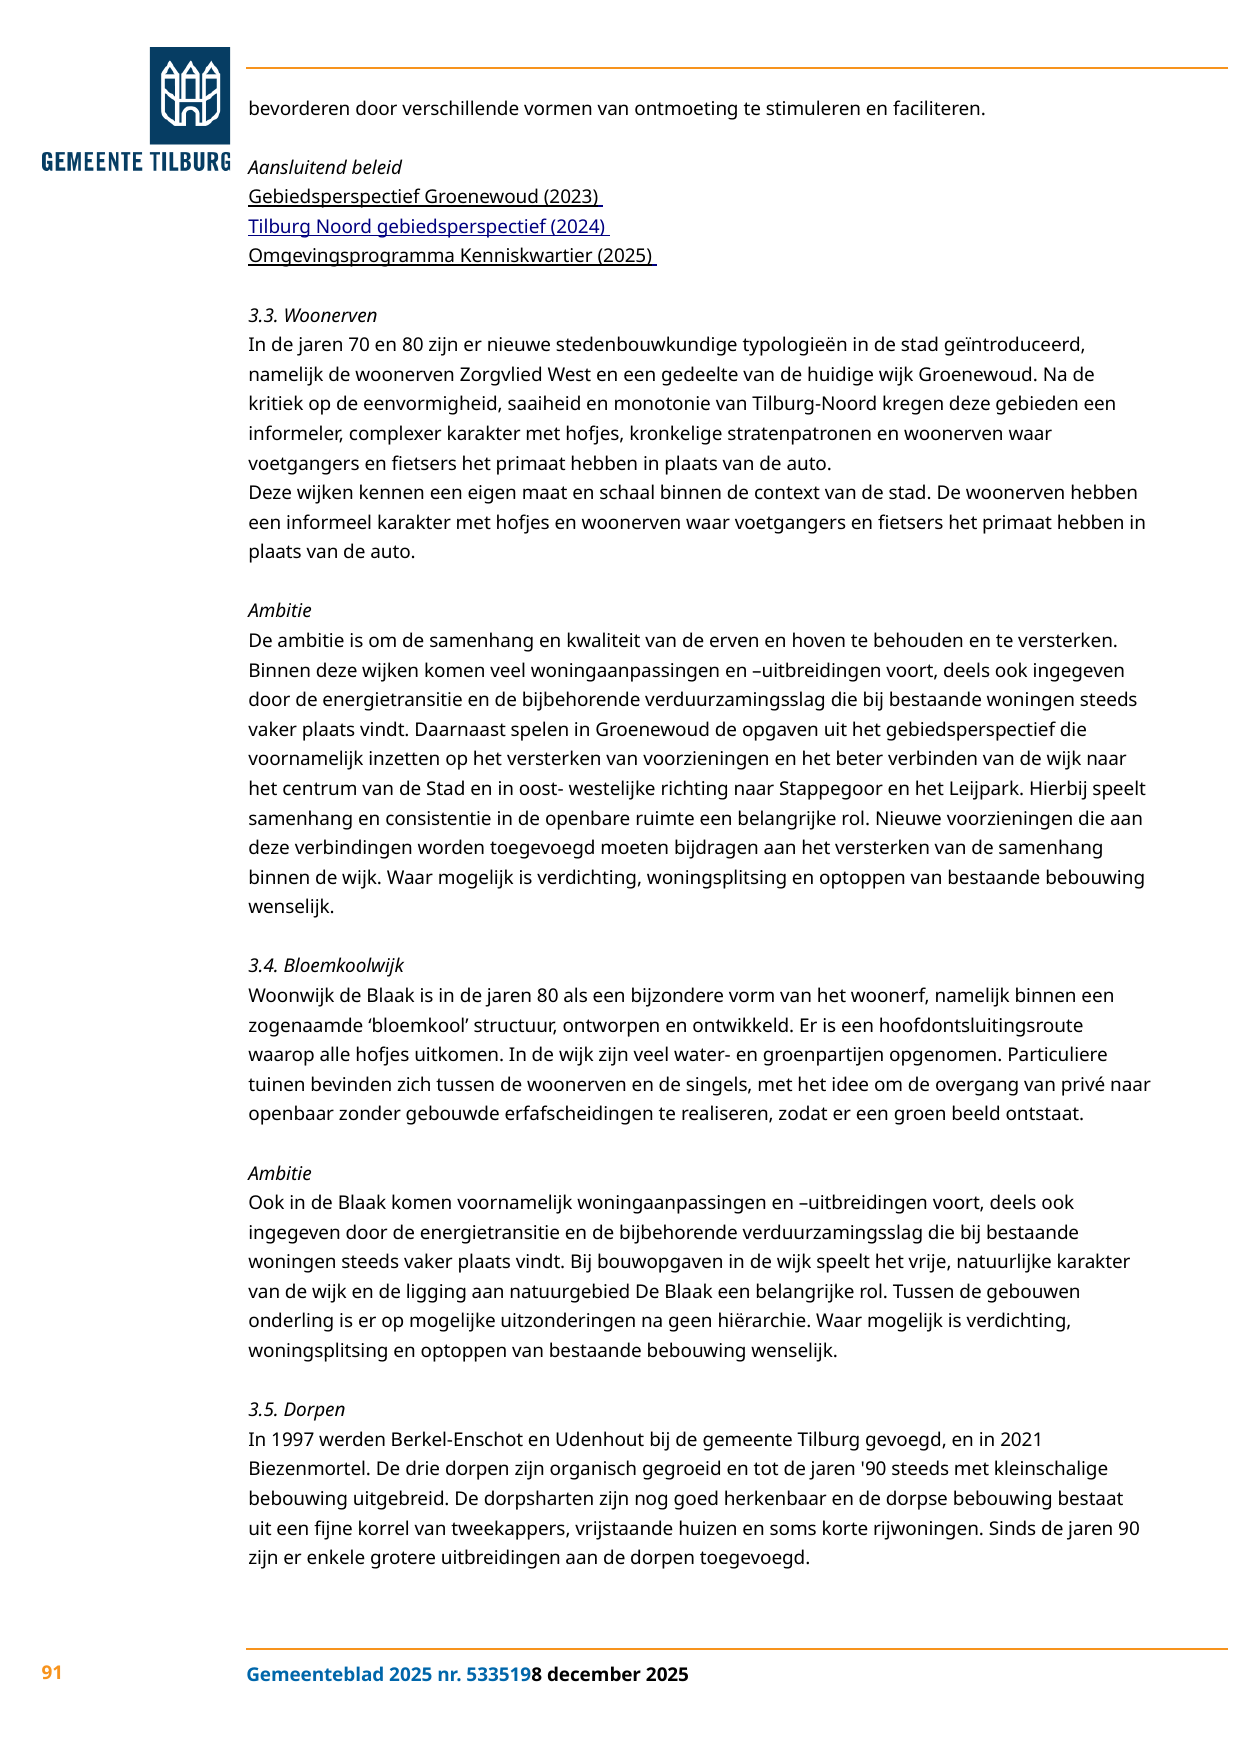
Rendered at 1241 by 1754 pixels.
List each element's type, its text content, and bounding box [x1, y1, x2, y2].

text Omgevingsprogramma Kenniskwartier (2025) [248, 243, 1152, 268]
text Ook in de Blaak komen voornamelijk woningaanpassingen en –uitbreidingen voort, deels ook ingegeven door de energietransitie en de bijbehorende verduurzamingsslag die bij bestaande woningen steeds vaker plaats vindt. Bij bouwopgaven in de wijk speelt het vrije, natuurlijke karakter van de wijk en de ligging aan natuurgebied De Blaak een belangrijke rol. Tussen de gebouwen onderling is er op mogelijke uitzonderingen na geen hiërarchie. Waar mogelijk is verdichting, woningsplitsing en optoppen van bestaande bebouwing wenselijk. [248, 1189, 1152, 1363]
picture [41, 47, 231, 172]
text Woonwijk de Blaak is in de jaren 80 als een bijzondere vorm van het woonerf, namelijk binnen een zogenaamde ‘bloemkool’ structuur, ontworpen en ontwikkeld. Er is een hoofdontsluitingsroute waarop alle hofjes uitkomen. In de wijk zijn veel water- en groenpartijen opgenomen. Particuliere tuinen bevinden zich tussen de woonerven en de singels, met het idee om de overgang van privé naar openbaar zonder gebouwde erfafscheidingen te realiseren, zodat er een groen beeld ontstaat. [248, 982, 1152, 1126]
text In de jaren 70 en 80 zijn er nieuwe stedenbouwkundige typologieën in de stad geïntroduceerd, namelijk de woonerven Zorgvlied West en een gedeelte van de huidige wijk Groenewoud. Na de kritiek op de eenvormigheid, saaiheid en monotonie van Tilburg-Noord kregen deze gebieden een informeler, complexer karakter met hofjes, kronkelige stratenpatronen en woonerven waar voetgangers en fietsers het primaat hebben in plaats van de auto. [248, 331, 1152, 476]
text Ambitie [248, 1160, 1152, 1186]
text Gebiedsperspectief Groenewoud (2023) [248, 183, 1152, 209]
text In 1997 werden Berkel-Enschot en Udenhout bij de gemeente Tilburg gevoegd, en in 2021 Biezenmortel. De drie dorpen zijn organisch gegroeid en tot de jaren '90 steeds met kleinschalige bebouwing uitgebreid. De dorpsharten zijn nog goed herkenbaar en de dorpse bebouwing bestaat uit een fijne korrel van tweekappers, vrijstaande huizen en soms korte rijwoningen. Sinds de jaren 90 zijn er enkele grotere uitbreidingen aan de dorpen toegevoegd. [248, 1426, 1152, 1570]
text Tilburg Noord gebiedsperspectief (2024) [248, 213, 1152, 239]
text De ambitie is om de samenhang en kwaliteit van de erven en hoven te behouden en te versterken. [248, 627, 1152, 653]
text Ambitie [248, 598, 1152, 623]
text Binnen deze wijken komen veel woningaanpassingen en –uitbreidingen voort, deels ook ingegeven door de energietransitie en de bijbehorende verduurzamingsslag die bij bestaande woningen steeds vaker plaats vindt. Daarnaast spelen in Groenewoud de opgaven uit het gebiedsperspectief die voornamelijk inzetten op het versterken van voorzieningen en het beter verbinden van de wijk naar het centrum van de Stad en in oost- westelijke richting naar Stappegoor en het Leijpark. Hierbij speelt samenhang en consistentie in de openbare ruimte een belangrijke rol. Nieuwe voorzieningen die aan deze verbindingen worden toegevoegd moeten bijdragen aan het versterken van de samenhang binnen de wijk. Waar mogelijk is verdichting, woningsplitsing en optoppen van bestaande bebouwing wenselijk. [248, 657, 1152, 919]
text 3.5. Dorpen [248, 1396, 1152, 1422]
text 3.3. Woonerven [248, 302, 1152, 328]
text Deze wijken kennen een eigen maat en schaal binnen de context van de stad. De woonerven hebben een informeel karakter met hofjes en woonerven waar voetgangers en fietsers het primaat hebben in plaats van de auto. [248, 479, 1152, 564]
text Aansluitend beleid [248, 154, 1152, 180]
text 3.4. Bloemkoolwijk [248, 953, 1152, 978]
text bevorderen door verschillende vormen van ontmoeting te stimuleren en faciliteren. [248, 95, 1152, 121]
